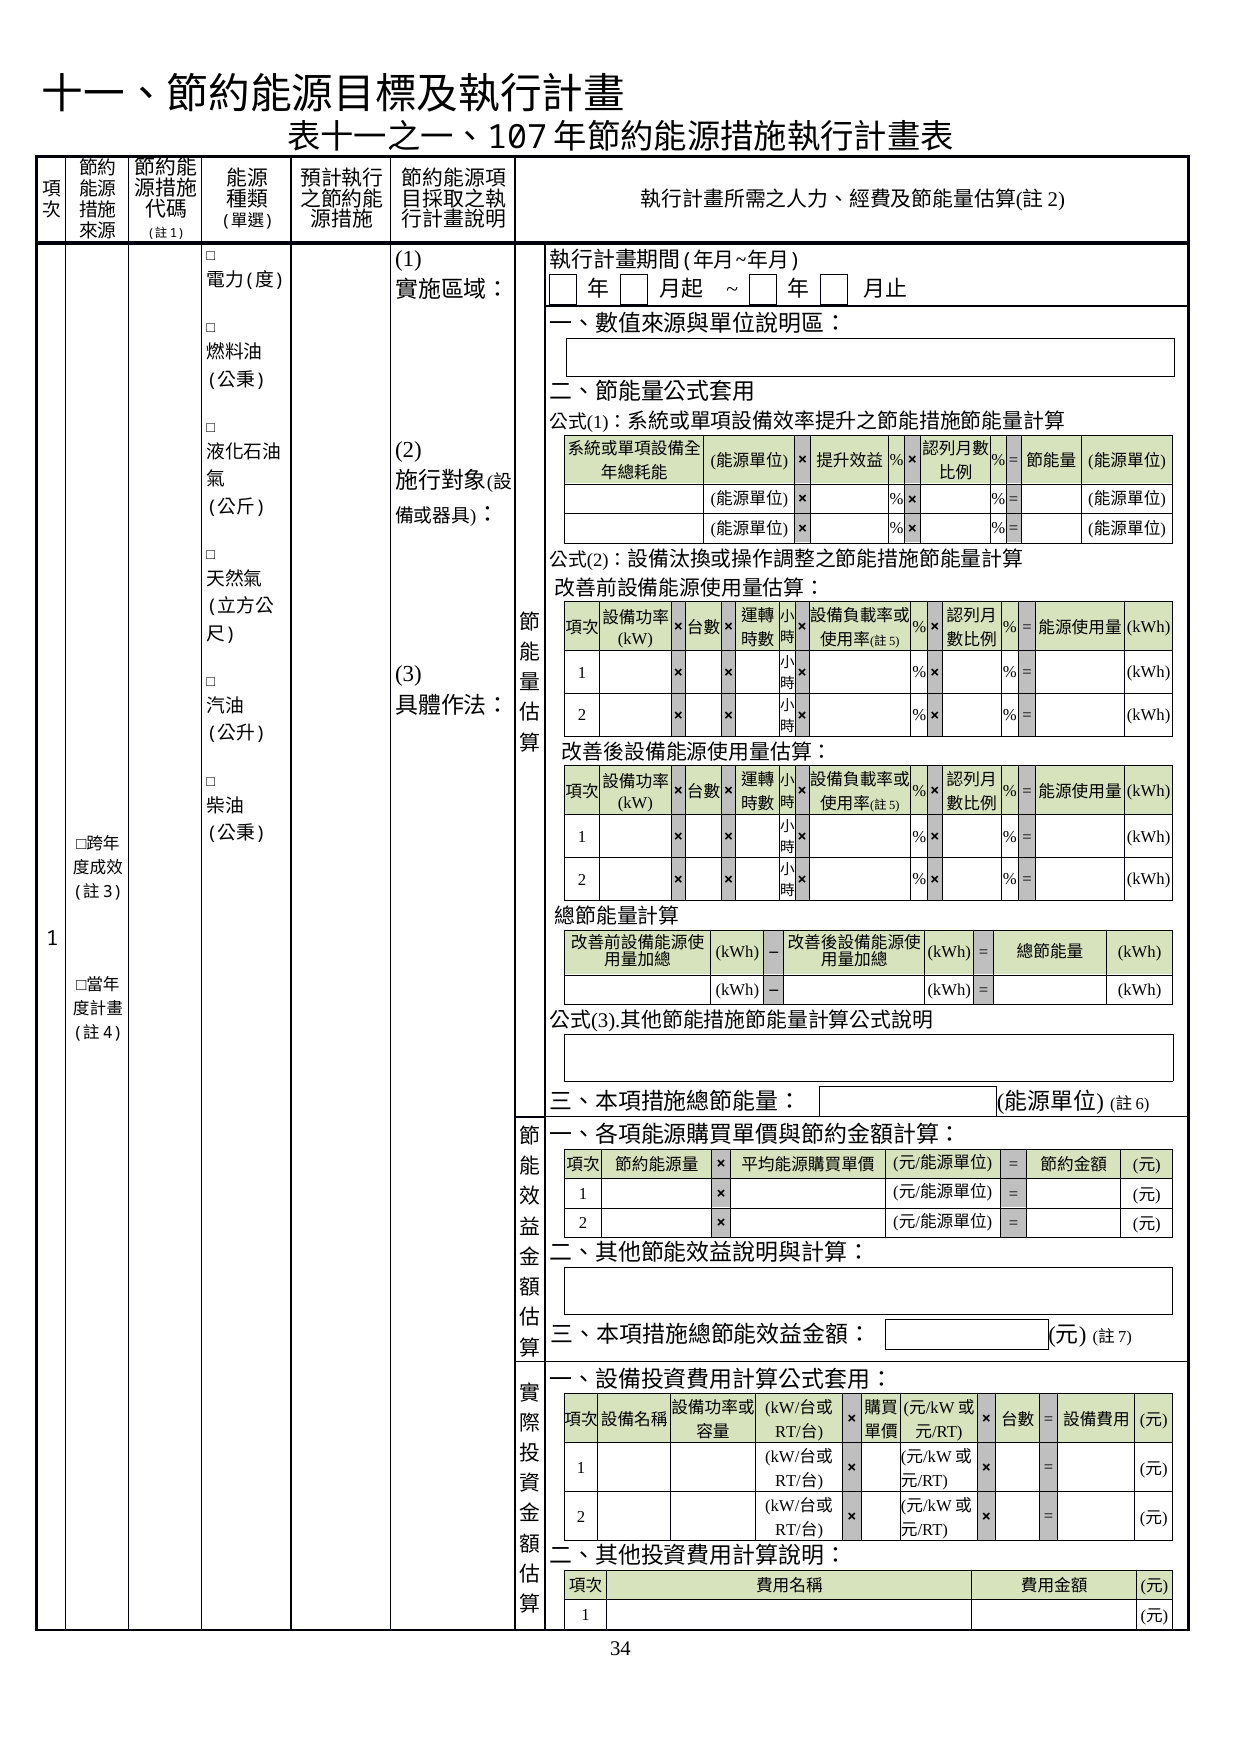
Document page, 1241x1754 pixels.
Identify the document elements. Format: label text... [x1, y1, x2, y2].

table_cell × [672, 858, 685, 900]
table_header = [1040, 1394, 1057, 1442]
table_cell [129, 245, 201, 1629]
table_cell × [712, 1209, 730, 1237]
table_cell [810, 815, 910, 857]
table_header 項次 [565, 1571, 606, 1599]
table_cell 2 [565, 1209, 601, 1237]
table_header (元) (註7) [1049, 1319, 1164, 1348]
table_cell × [928, 694, 942, 736]
table_cell (kW/台或RT/台) [756, 1443, 842, 1491]
table_cell (kWh) [1107, 976, 1172, 1004]
table_cell [598, 1443, 670, 1491]
table_cell 2 [565, 1492, 597, 1540]
table_cell [565, 514, 703, 542]
table_cell [736, 651, 779, 693]
table_header 認列月數比例 [921, 436, 990, 483]
table_cell 小時 [780, 858, 795, 900]
table_cell [686, 694, 721, 736]
table_cell = [1019, 858, 1035, 900]
table_cell = [1019, 694, 1035, 736]
table_cell 1 [565, 815, 599, 857]
table_cell = [1007, 485, 1021, 513]
table_cell × [672, 694, 685, 736]
table_cell 節能量估算 [516, 245, 544, 1116]
table_header (能源單位) [1082, 436, 1172, 483]
table_header 平均能源購買單價 [731, 1150, 885, 1178]
table_header 項次 [38, 158, 65, 241]
table_header [567, 339, 1174, 376]
table_cell % [911, 651, 927, 693]
table_cell % [991, 514, 1006, 542]
table_header 月止 [848, 274, 922, 304]
table_header 三、本項措施總節能量： [549, 1086, 819, 1116]
table_header 設備名稱 [598, 1394, 670, 1442]
table_cell = [1001, 1179, 1026, 1207]
table_header 設備負載率或使用率(註5) [810, 602, 910, 650]
table_header (元) [1137, 1571, 1172, 1599]
table_cell (元/能源單位) [886, 1179, 1000, 1207]
table_header (kWh) [1125, 602, 1172, 650]
table_header % [911, 766, 927, 814]
table_header (元/kW或 元/RT) [901, 1394, 977, 1442]
table_cell □ 電力(度) □ 燃料油(公秉) □ 液化石油氣 (公斤) □ 天然氣(立方公尺) □ 汽油 (公升) □ 柴油 (公秉) [202, 245, 290, 1629]
table_cell 2 [565, 694, 599, 736]
table_header [886, 1320, 1048, 1348]
table_cell 1 [38, 245, 65, 1629]
table_cell [600, 651, 671, 693]
table_cell (kWh) [711, 976, 763, 1004]
table_cell × [905, 514, 920, 542]
table_header × [905, 436, 920, 483]
table_cell × [796, 815, 809, 857]
table_cell = [1019, 815, 1035, 857]
table_header 月起 [648, 274, 715, 304]
table_cell [996, 1443, 1039, 1491]
table_cell (能源單位) [704, 514, 794, 542]
table_cell [1036, 694, 1124, 736]
table_header (元) [1135, 1394, 1172, 1442]
table_cell [736, 815, 779, 857]
table_cell [994, 976, 1106, 1004]
table_header 認列月數比例 [943, 766, 1001, 814]
table_header 節約能源措施來源 [66, 158, 128, 241]
table_cell □跨年度成效(註3) □當年度計畫(註4) [66, 245, 128, 1629]
table_cell － [764, 976, 783, 1004]
table_cell (元) [1137, 1600, 1172, 1628]
table_header (kWh) [1107, 931, 1172, 974]
table_header 費用金額 [972, 1571, 1136, 1599]
table_cell × [928, 651, 942, 693]
table_cell × [722, 815, 735, 857]
table_cell = [1040, 1443, 1057, 1491]
table_header × [795, 436, 810, 483]
table_header － [764, 931, 783, 974]
table_cell × [722, 858, 735, 900]
table_header × [672, 602, 685, 650]
table_cell [607, 1600, 971, 1628]
table_header 預計執行之節約能源措施 [292, 158, 390, 241]
table_cell [972, 1600, 1136, 1628]
table_cell = [1019, 651, 1035, 693]
table_cell 實施區域： 施行對象(設備或器具)： 具體作法： [391, 245, 514, 1629]
table_cell [811, 514, 888, 542]
table_cell (元/能源單位) [886, 1209, 1000, 1237]
table_header 總節能量 [994, 931, 1106, 974]
table_cell [1058, 1443, 1134, 1491]
table_cell 2 [565, 858, 599, 900]
table_header × [843, 1394, 861, 1442]
table_header 系統或單項設備全年總耗能 [565, 436, 703, 483]
table_cell [602, 1209, 711, 1237]
table_cell (元/kW或 元/RT) [901, 1443, 977, 1491]
table_header 費用名稱 [607, 1571, 971, 1599]
table_cell × [796, 858, 809, 900]
table_cell = [1001, 1209, 1026, 1237]
table_cell [996, 1492, 1039, 1540]
table_header × [796, 766, 809, 814]
table_header 台數 [996, 1394, 1039, 1442]
table_header (元/能源單位) [886, 1150, 1000, 1178]
table_header [621, 275, 647, 304]
table_cell × [978, 1492, 995, 1540]
table_header [550, 275, 576, 304]
table_cell % [1002, 815, 1018, 857]
table_header = [1001, 1150, 1026, 1178]
table_header 項次 [565, 602, 599, 650]
table_header [821, 275, 847, 304]
table_cell × [795, 514, 810, 542]
table_cell [943, 651, 1001, 693]
table_header 三、本項措施總節能效益金額： [549, 1319, 885, 1348]
table_header 節約能源項目採取之執行計畫說明 [391, 158, 514, 241]
table_cell % [911, 858, 927, 900]
table_cell [565, 976, 710, 1004]
table_header % [1002, 602, 1018, 650]
table_header 節約能源措施代碼 (註1) [129, 158, 201, 241]
table_header × [928, 766, 942, 814]
table_header (元) [1121, 1150, 1172, 1178]
table_header [565, 1268, 1172, 1313]
table_cell [811, 485, 888, 513]
table_header % [889, 436, 904, 483]
table_cell [921, 514, 990, 542]
table_cell (kWh) [1125, 694, 1172, 736]
table_cell × [722, 694, 735, 736]
table_cell [921, 485, 990, 513]
table_header 節能量 [1022, 436, 1081, 483]
table_cell % [991, 485, 1006, 513]
table_header 設備功率或容量 [671, 1394, 755, 1442]
table_cell (能源單位) [1082, 485, 1172, 513]
table_header = [974, 931, 993, 974]
table_cell × [843, 1443, 861, 1491]
table_cell [1058, 1492, 1134, 1540]
table_cell [1027, 1209, 1120, 1237]
table_cell 一、設備投資費用計算公式套用： 二、其他投資費用計算說明： [546, 1362, 1187, 1629]
table_header 節約金額 [1027, 1150, 1120, 1178]
table_cell 小時 [780, 651, 795, 693]
table_header × [672, 766, 685, 814]
table_cell [943, 815, 1001, 857]
table_header [820, 1087, 996, 1116]
table_cell [810, 651, 910, 693]
table_cell = [974, 976, 993, 1004]
table_header × [722, 602, 735, 650]
table_header (kWh) [711, 931, 763, 974]
table_cell [731, 1209, 885, 1237]
table_header = [1019, 602, 1035, 650]
table_header 運轉 時數 [736, 602, 779, 650]
table_cell [1036, 815, 1124, 857]
table_cell 一、數值來源與單位說明區： 二、節能量公式套用 公式(1)：系統或單項設備效率提升之節能措施節能量計算 公式(2)：設備汰換或操作調整之節能措施節能量計算 改善前設備能源使用量估算： 改善後設備能源使用量估算： 總節能量計算 公式(3).其他節能措施節能量計算公式說明 [546, 307, 1187, 1116]
table_cell [810, 694, 910, 736]
table_cell [1022, 514, 1081, 542]
table_cell 1 [565, 1600, 606, 1628]
table_header 節約能源量 [602, 1150, 711, 1178]
table_header 小時 [780, 766, 795, 814]
text 十一、節約能源目標及執行計畫 [41, 75, 1199, 117]
table_header 年 [777, 274, 820, 304]
table_header [565, 1035, 1173, 1081]
table_cell × [928, 815, 942, 857]
table_cell [602, 1179, 711, 1207]
table_header (kW/台或RT/台) [756, 1394, 842, 1442]
table_header × [978, 1394, 995, 1442]
table_cell × [905, 485, 920, 513]
table_cell [810, 858, 910, 900]
table_header (kWh) [1125, 766, 1172, 814]
table_cell (kWh) [1125, 815, 1172, 857]
table_header 小時 [780, 602, 795, 650]
table_header 項次 [565, 1394, 597, 1442]
table_cell [671, 1492, 755, 1540]
table_cell [736, 858, 779, 900]
table_header % [991, 436, 1006, 483]
table_cell [600, 694, 671, 736]
table_header 設備費用 [1058, 1394, 1134, 1442]
table_header 能源 種類 (單選) [202, 158, 290, 241]
table_cell × [722, 651, 735, 693]
table_header % [911, 602, 927, 650]
table_header 台數 [686, 602, 721, 650]
table_header 項次 [565, 1150, 601, 1178]
table_cell × [796, 694, 809, 736]
table_header 提升效益 [811, 436, 888, 483]
table_cell 小時 [780, 694, 795, 736]
table_header 運轉 時數 [736, 766, 779, 814]
table_cell [784, 976, 924, 1004]
table_cell [600, 858, 671, 900]
table_cell (元) [1135, 1492, 1172, 1540]
table_cell [671, 1443, 755, 1491]
table_header % [1002, 766, 1018, 814]
table_header 項次 [565, 766, 599, 814]
table_header 認列月數比例 [943, 602, 1001, 650]
table_cell [686, 815, 721, 857]
table_cell % [1002, 694, 1018, 736]
table_header 執行計畫所需之人力、經費及節能量估算(註2) [516, 158, 1187, 241]
table_cell = [1040, 1492, 1057, 1540]
table_cell [1036, 858, 1124, 900]
table_cell [943, 858, 1001, 900]
table_cell 1 [565, 651, 599, 693]
table_header (kWh) [925, 931, 973, 974]
table_cell 一、各項能源購買單價與節約金額計算： 二、其他節能效益說明與計算： [546, 1117, 1187, 1361]
table_header 台數 [686, 766, 721, 814]
table_header 能源使用量 [1036, 766, 1124, 814]
table_header × [712, 1150, 730, 1178]
table_header [750, 275, 776, 304]
table_cell [598, 1492, 670, 1540]
table_cell % [889, 514, 904, 542]
table_cell % [1002, 858, 1018, 900]
table_header × [722, 766, 735, 814]
table_header 改善後設備能源使用量加總 [784, 931, 924, 974]
table_cell [1022, 485, 1081, 513]
table_cell (元/kW或 元/RT) [901, 1492, 977, 1540]
table_cell [565, 485, 703, 513]
table_header 年 [577, 274, 620, 304]
table_cell 執行計畫期間(年月~年月) [546, 245, 1187, 305]
table_cell (kWh) [1125, 651, 1172, 693]
table_cell × [672, 651, 685, 693]
table_cell [600, 815, 671, 857]
table_cell (kW/台或RT/台) [756, 1492, 842, 1540]
table_cell × [795, 485, 810, 513]
table_header 設備功率(kW) [600, 766, 671, 814]
table_header 購買單價 [862, 1394, 900, 1442]
table_cell (kWh) [925, 976, 973, 1004]
table_cell % [889, 485, 904, 513]
table_cell [943, 694, 1001, 736]
table_cell [292, 245, 390, 1629]
table_cell % [911, 815, 927, 857]
table_header ~ [715, 274, 749, 304]
table_cell [1036, 651, 1124, 693]
table_header × [928, 602, 942, 650]
table_cell (元) [1121, 1209, 1172, 1237]
table_cell [686, 858, 721, 900]
table_cell % [911, 694, 927, 736]
table_cell [686, 651, 721, 693]
table_header × [796, 602, 809, 650]
table_header (能源單位) (註6) [997, 1086, 1174, 1116]
table_cell 1 [565, 1179, 601, 1207]
table_cell (元) [1121, 1179, 1172, 1207]
table_header 改善前設備能源使用量加總 [565, 931, 710, 974]
table_header 設備功率(kW) [600, 602, 671, 650]
table_cell = [1007, 514, 1021, 542]
table_cell (能源單位) [1082, 514, 1172, 542]
table_cell 實際投資金額估算 [516, 1362, 544, 1629]
table_cell × [672, 815, 685, 857]
table_cell × [928, 858, 942, 900]
table_header = [1007, 436, 1021, 483]
table_header (能源單位) [704, 436, 794, 483]
table_cell 小時 [780, 815, 795, 857]
table_cell × [978, 1443, 995, 1491]
table_cell × [712, 1179, 730, 1207]
table_cell × [796, 651, 809, 693]
table_header 能源使用量 [1036, 602, 1124, 650]
table_cell 節能效益金額估算 [516, 1118, 544, 1361]
table_cell [862, 1492, 900, 1540]
table_cell 1 [565, 1443, 597, 1491]
table_cell (元) [1135, 1443, 1172, 1491]
table_header 設備負載率或使用率(註5) [810, 766, 910, 814]
table_cell % [1002, 651, 1018, 693]
table_cell × [843, 1492, 861, 1540]
table_cell [731, 1179, 885, 1207]
table_cell (能源單位) [704, 485, 794, 513]
table_cell [862, 1443, 900, 1491]
table_cell (kWh) [1125, 858, 1172, 900]
table_cell [1027, 1179, 1120, 1207]
table_header = [1019, 766, 1035, 814]
text 表十一之一、107年節約能源措施執行計畫表 [41, 122, 1199, 155]
table_cell [736, 694, 779, 736]
